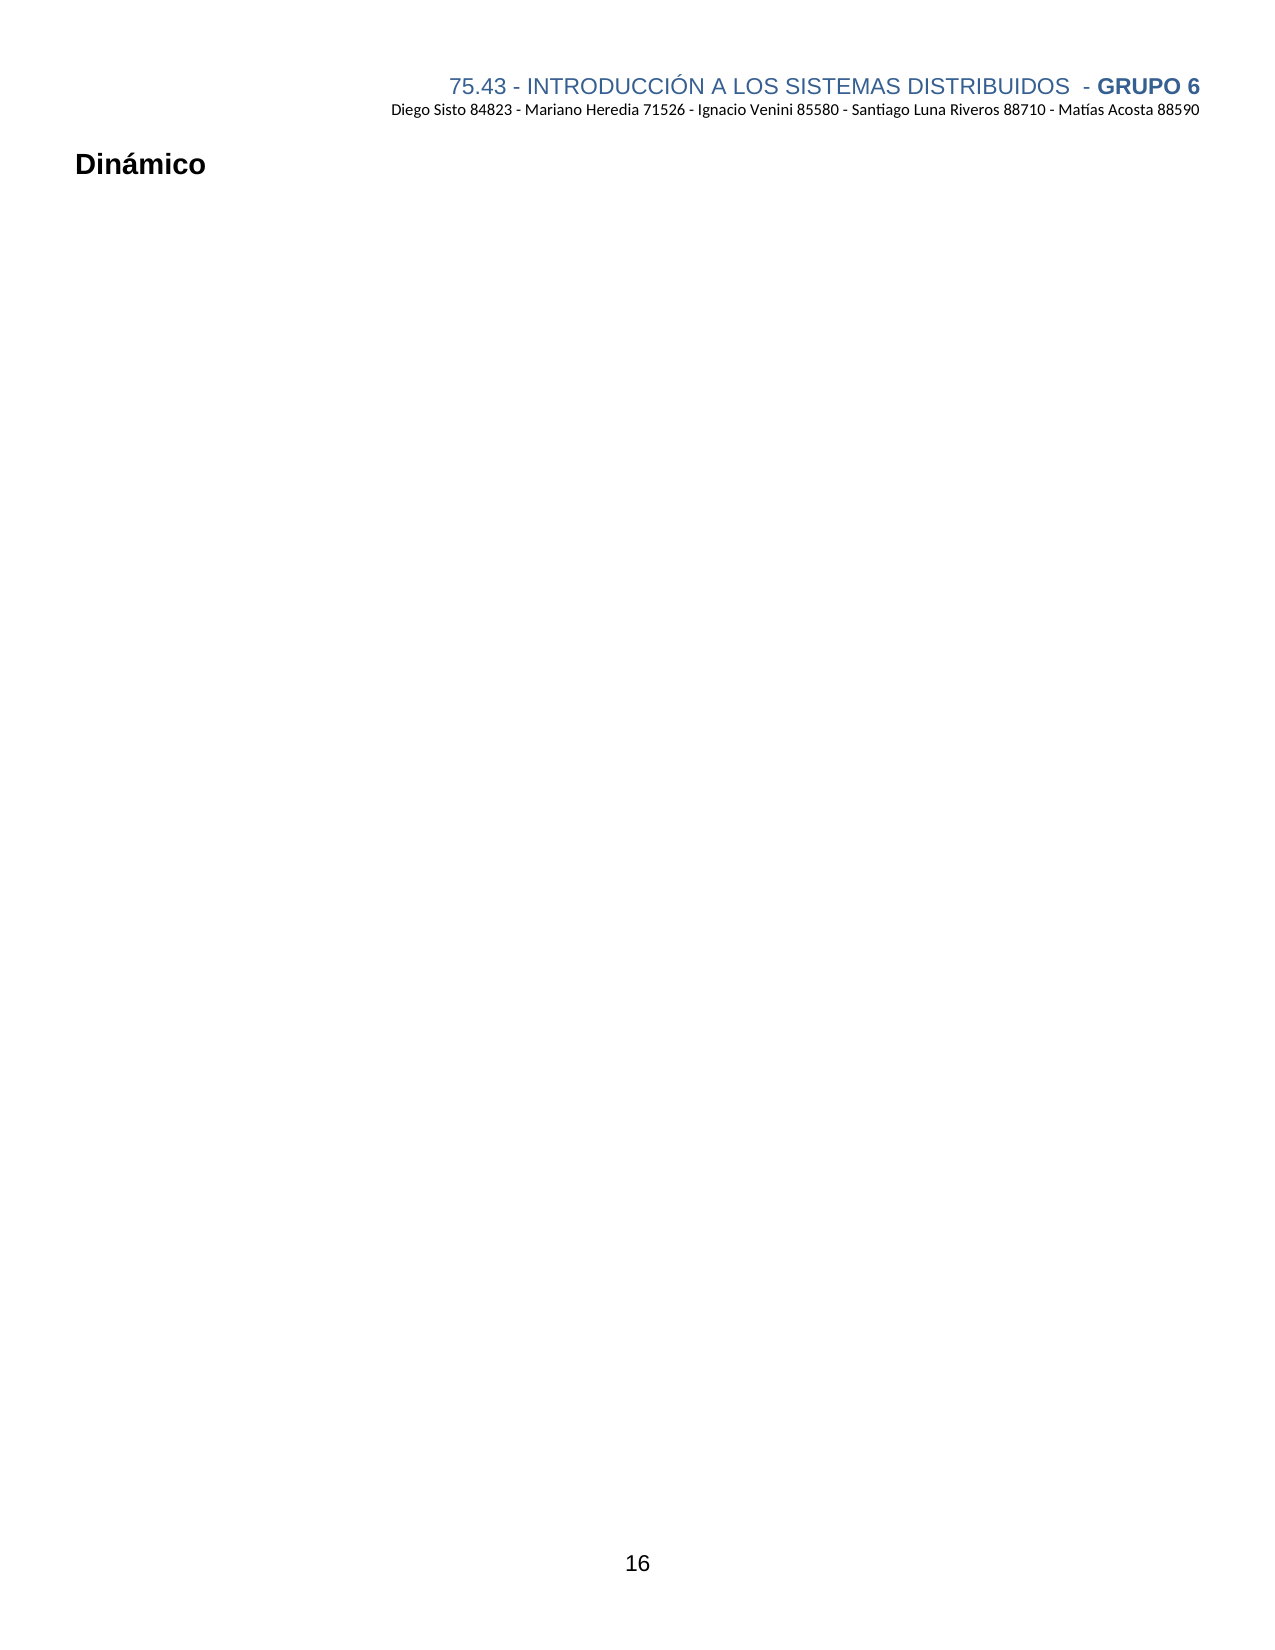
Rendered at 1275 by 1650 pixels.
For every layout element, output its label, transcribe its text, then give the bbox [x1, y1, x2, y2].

subtitle Dinámico [75, 148, 1200, 181]
